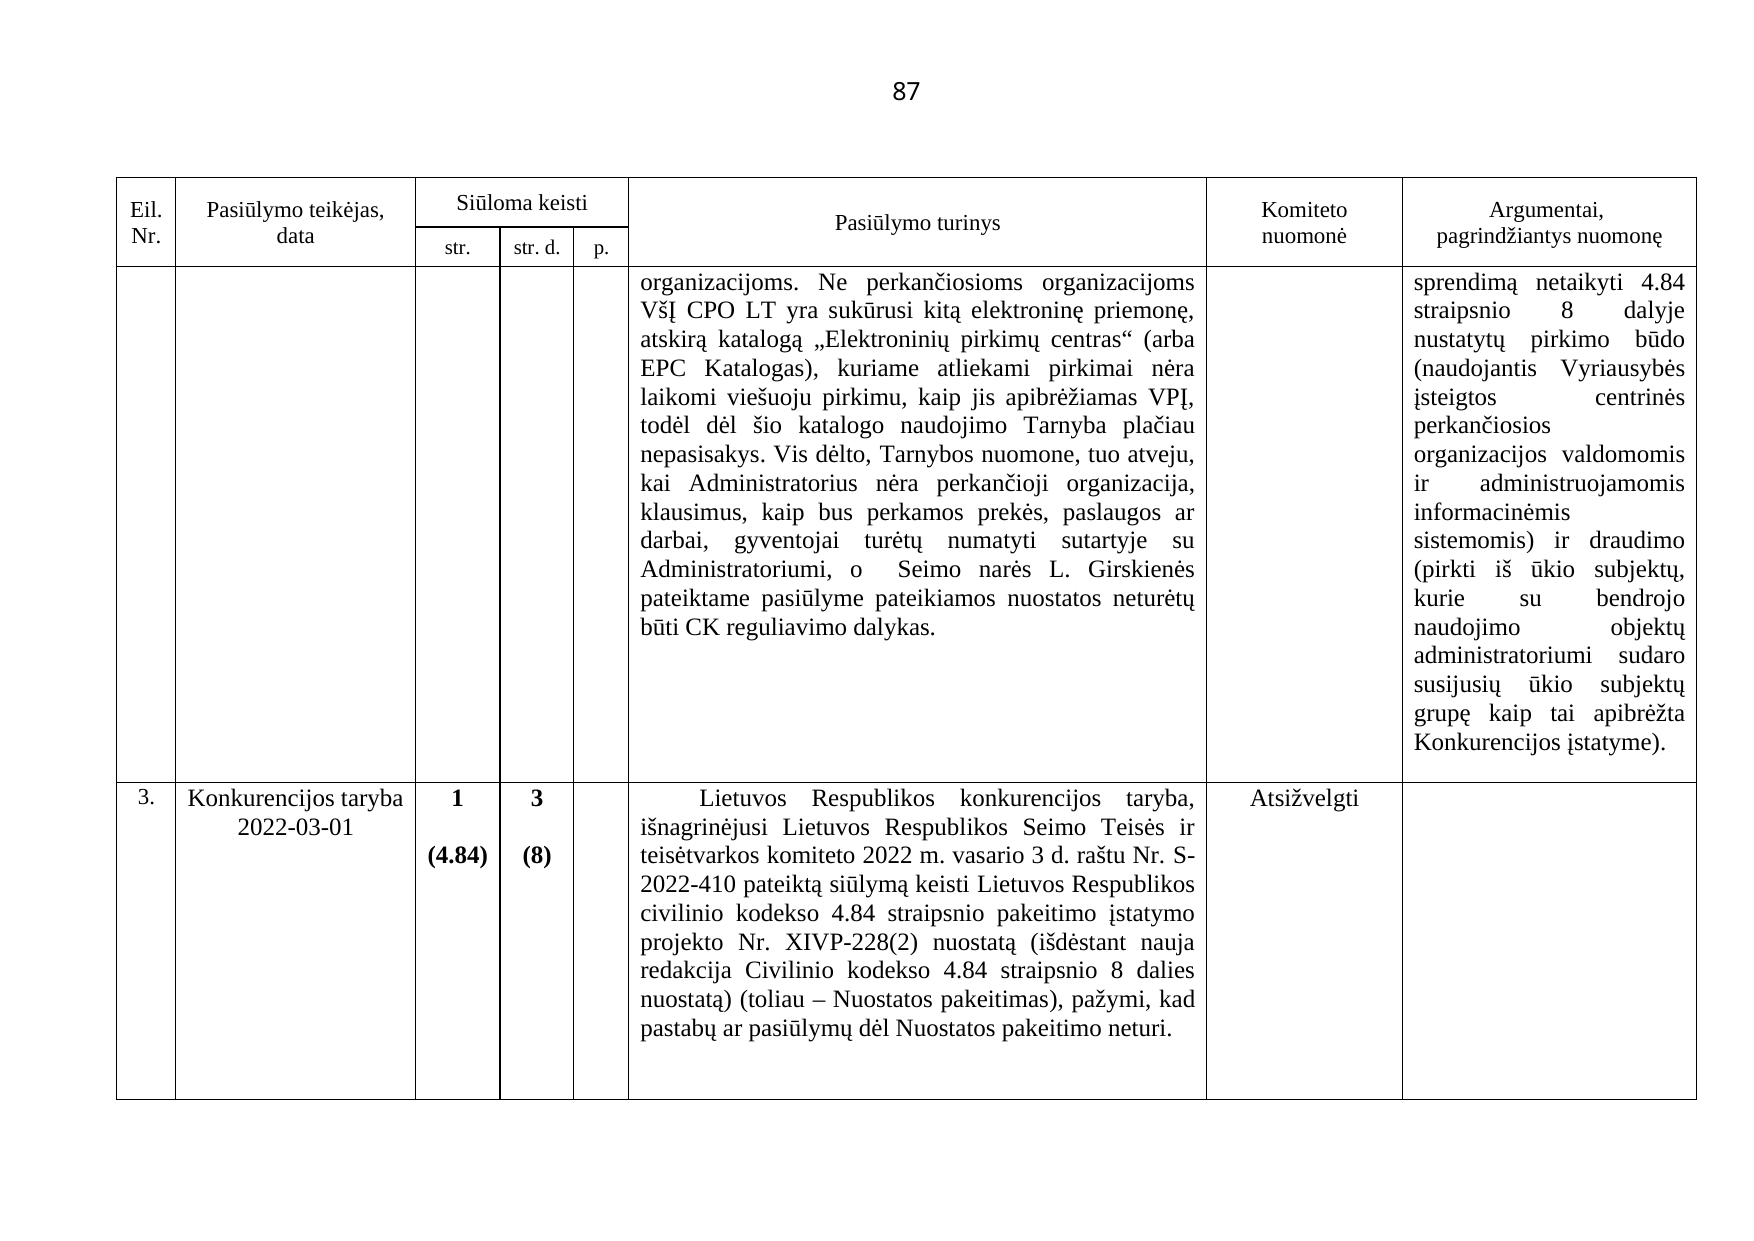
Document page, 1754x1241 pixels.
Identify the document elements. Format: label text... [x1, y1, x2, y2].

table_cell [574, 783, 628, 1099]
table_cell 1 (4.84) [416, 783, 499, 1099]
table_header Eil. Nr. [117, 178, 175, 266]
table_cell p. [574, 228, 628, 266]
table_cell 3. [117, 783, 175, 1099]
table_header Argumentai, pagrindžiantys nuomonę [1403, 178, 1696, 266]
table_header Pasiūlymo turinys [629, 178, 1206, 266]
table_cell organizacijoms. Ne perkančiosioms organizacijoms VšĮ CPO LT yra sukūrusi kitą elektroninę priemonę, atskirą katalogą „Elektroninių pirkimų centras“ (arba EPC Katalogas), kuriame atliekami pirkimai nėra laikomi viešuoju pirkimu, kaip jis apibrėžiamas VPĮ, todėl dėl šio katalogo naudojimo Tarnyba plačiau nepasisakys. Vis dėlto, Tarnybos nuomone, tuo atveju, kai Administratorius nėra perkančioji organizacija, klausimus, kaip bus perkamos prekės, paslaugos ar darbai, gyventojai turėtų numatyti sutartyje su Administratoriumi, o Seimo narės L. Girskienės pateiktame pasiūlyme pateikiamos nuostatos neturėtų būti CK reguliavimo dalykas. [629, 267, 1206, 782]
table_cell str. d. [501, 228, 573, 266]
table_cell [574, 267, 628, 782]
table_cell str. [416, 228, 499, 266]
table_cell 3 (8) [501, 783, 573, 1099]
table_cell [1403, 783, 1696, 1099]
table_cell Atsižvelgti [1207, 783, 1402, 1099]
table_cell Konkurencijos taryba 2022-03-01 [176, 783, 415, 1099]
table_header Pasiūlymo teikėjas, data [176, 178, 415, 266]
table_cell [176, 267, 415, 782]
table_cell [1207, 267, 1402, 782]
table_cell [416, 267, 499, 782]
table_cell [117, 267, 175, 782]
table_header Komiteto nuomonė [1207, 178, 1402, 266]
table_header Siūloma keisti [416, 178, 628, 226]
table_cell sprendimą netaikyti 4.84 straipsnio 8 dalyje nustatytų pirkimo būdo (naudojantis Vyriausybės įsteigtos centrinės perkančiosios organizacijos valdomomis ir administruojamomis informacinėmis sistemomis) ir draudimo (pirkti iš ūkio subjektų, kurie su bendrojo naudojimo objektų administratoriumi sudaro susijusių ūkio subjektų grupę kaip tai apibrėžta Konkurencijos įstatyme). [1403, 267, 1696, 782]
table_cell Lietuvos Respublikos konkurencijos taryba, išnagrinėjusi Lietuvos Respublikos Seimo Teisės ir teisėtvarkos komiteto 2022 m. vasario 3 d. raštu Nr. S-2022-410 pateiktą siūlymą keisti Lietuvos Respublikos civilinio kodekso 4.84 straipsnio pakeitimo įstatymo projekto Nr. XIVP-228(2) nuostatą (išdėstant nauja redakcija Civilinio kodekso 4.84 straipsnio 8 dalies nuostatą) (toliau – Nuostatos pakeitimas), pažymi, kad pastabų ar pasiūlymų dėl Nuostatos pakeitimo neturi. [629, 783, 1206, 1099]
table_cell [501, 267, 573, 782]
